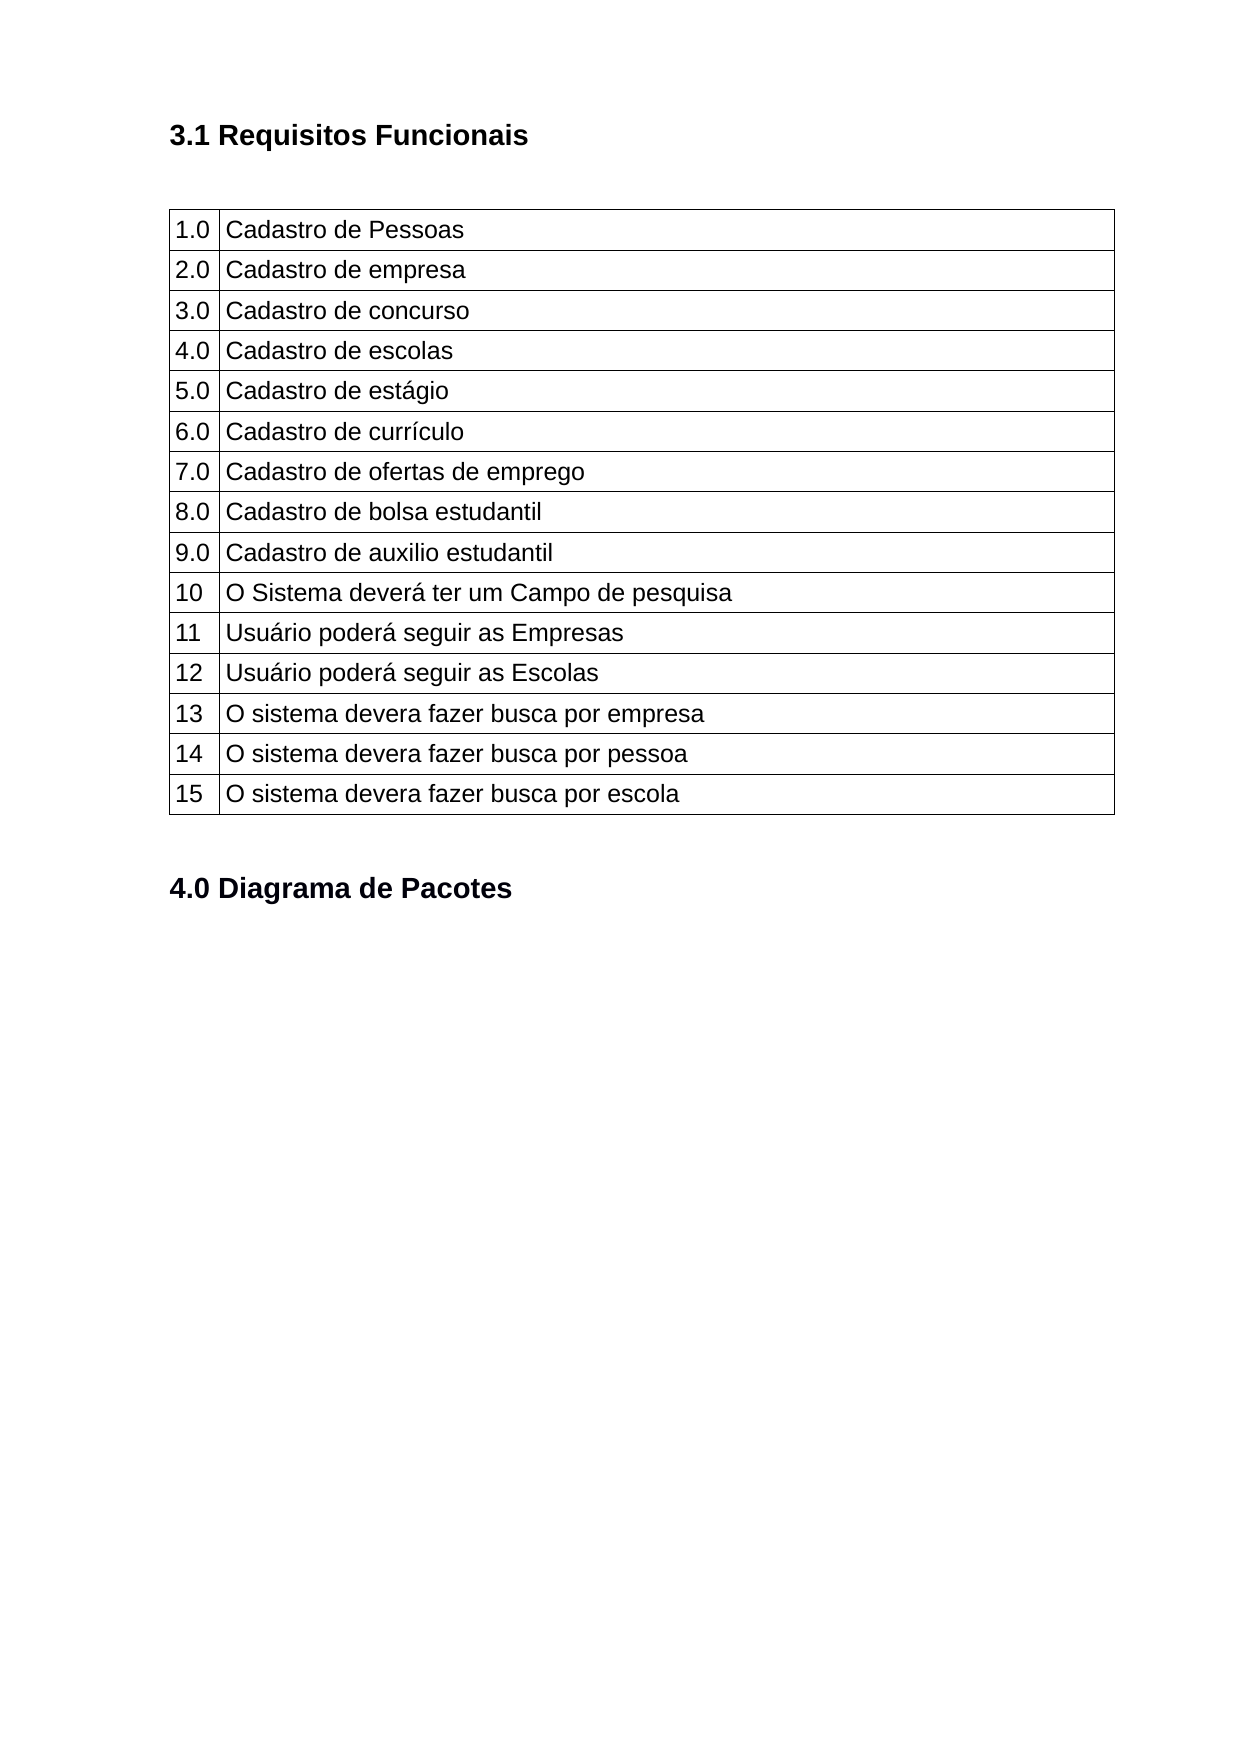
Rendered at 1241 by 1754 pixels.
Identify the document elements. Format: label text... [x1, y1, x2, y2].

table_cell Cadastro de auxilio estudantil [220, 533, 1114, 572]
table_cell 13 [170, 694, 219, 733]
table_header Cadastro de Pessoas [220, 210, 1114, 249]
table_cell Usuário poderá seguir as Empresas [220, 613, 1114, 653]
table_header 1.0 [170, 210, 219, 249]
table_cell Cadastro de escolas [220, 331, 1114, 370]
table_cell Cadastro de currículo [220, 412, 1114, 451]
table_cell Cadastro de bolsa estudantil [220, 492, 1114, 532]
table_cell O sistema devera fazer busca por escola [220, 775, 1114, 814]
table_cell 5.0 [170, 371, 219, 411]
table_cell 12 [170, 654, 219, 693]
table_cell Cadastro de estágio [220, 371, 1114, 411]
text 3.1 Requisitos Funcionais [169, 118, 1114, 152]
table_cell Usuário poderá seguir as Escolas [220, 654, 1114, 693]
table_cell 10 [170, 573, 219, 612]
table_cell 15 [170, 775, 219, 814]
table_cell O sistema devera fazer busca por empresa [220, 694, 1114, 733]
table_cell 3.0 [170, 291, 219, 330]
table_cell 2.0 [170, 251, 219, 290]
table_cell 7.0 [170, 452, 219, 491]
table_cell Cadastro de empresa [220, 251, 1114, 290]
table_cell 14 [170, 734, 219, 773]
table_cell Cadastro de concurso [220, 291, 1114, 330]
table_cell O Sistema deverá ter um Campo de pesquisa [220, 573, 1114, 612]
table_cell 6.0 [170, 412, 219, 451]
table_cell 8.0 [170, 492, 219, 532]
table_cell 9.0 [170, 533, 219, 572]
table_cell Cadastro de ofertas de emprego [220, 452, 1114, 491]
table_cell 11 [170, 613, 219, 653]
table_cell 4.0 [170, 331, 219, 370]
text 4.0 Diagrama de Pacotes [169, 871, 1114, 905]
table_cell O sistema devera fazer busca por pessoa [220, 734, 1114, 773]
